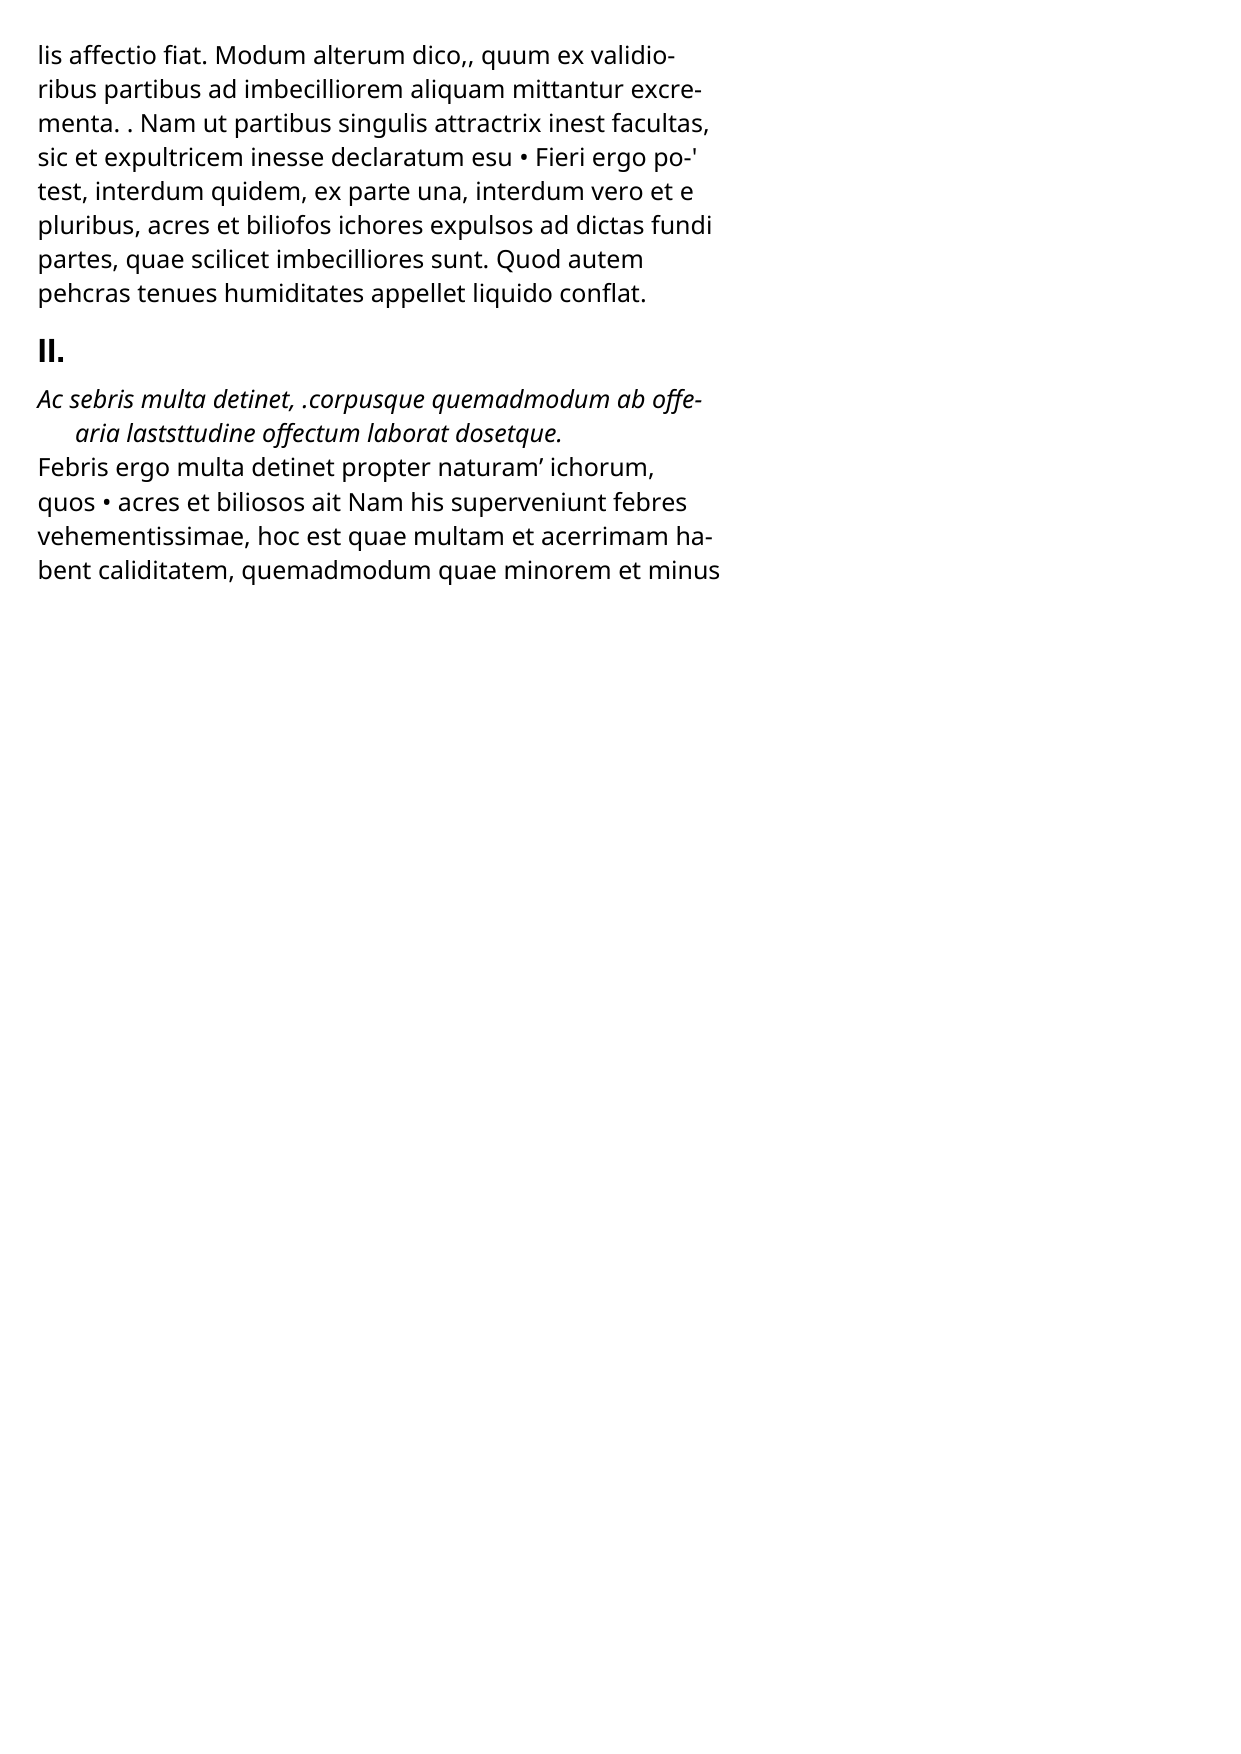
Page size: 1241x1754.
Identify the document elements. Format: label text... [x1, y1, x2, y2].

subtitle II. [37, 331, 1203, 369]
text lis affectio fiat. Modum alterum dico,, quum ex validio- ribus partibus ad imbecilliorem aliquam mittantur excre- menta. . Nam ut partibus singulis attractrix inest facultas, sic et expultricem inesse declaratum esu • Fieri ergo po-' test, interdum quidem, ex parte una, interdum vero et e pluribus, acres et biliofos ichores expulsos ad dictas fundi partes, quae scilicet imbecilliores sunt. Quod autem pehcras tenues humiditates appellet liquido conflat. [37, 37, 1203, 310]
text Febris ergo multa detinet propter naturam’ ichorum, quos • acres et biliosos ait Nam his superveniunt febres vehementissimae, hoc est quae multam et acerrimam ha- bent caliditatem, quemadmodum quae minorem et minus [37, 450, 1203, 586]
text Ac sebris multa detinet, .corpusque quemadmodum ab offe- aria laststtudine offectum laborat dosetque. [37, 382, 1203, 450]
